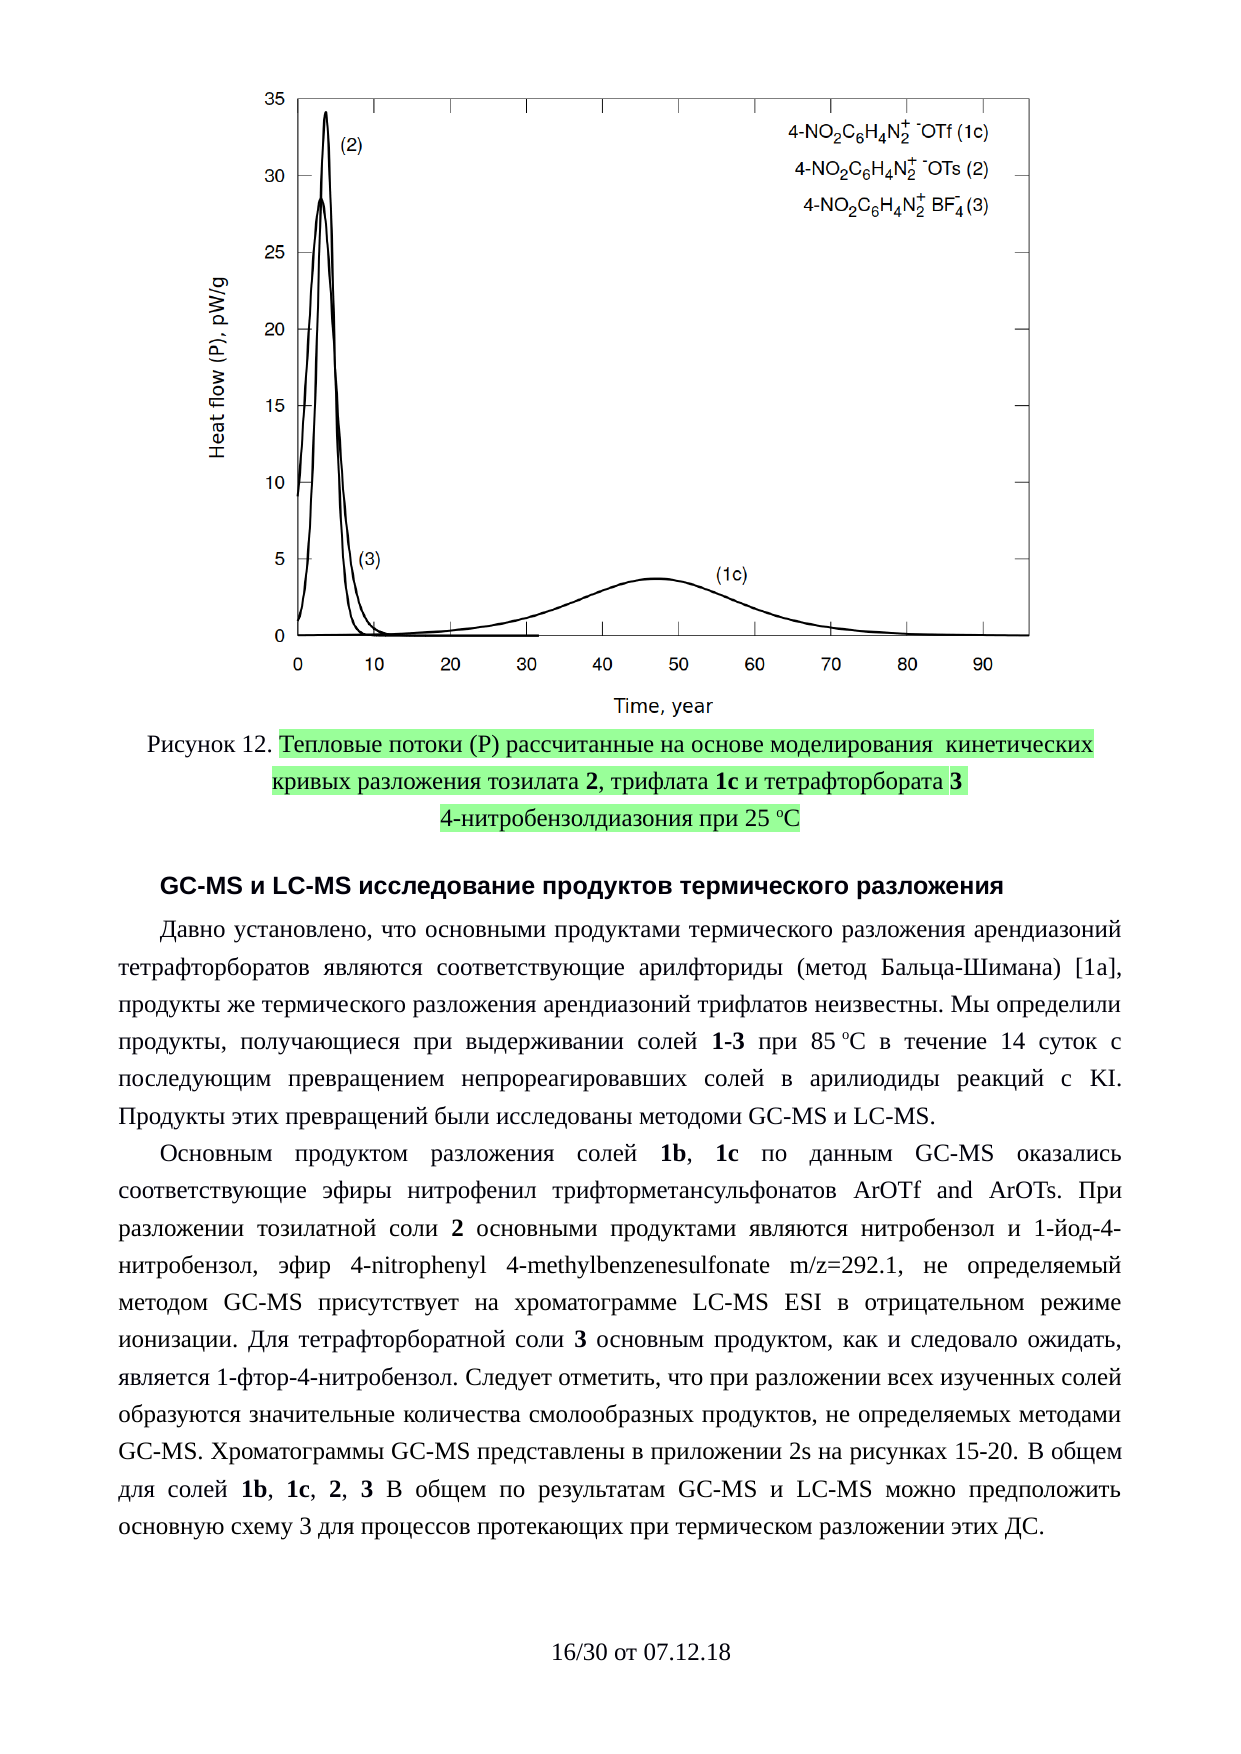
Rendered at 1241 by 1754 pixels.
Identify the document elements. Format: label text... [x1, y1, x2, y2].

text Основным продуктом разложения солей 1b, 1c по данным GC-MS оказались соответствующие эфиры нитрофенил трифторметансульфонатов ArOTf and ArOTs. При разложении тозилатной соли 2 основными продуктами являются нитробензол и 1-йод-4-нитробензол, эфир 4-nitrophenyl 4-methylbenzenesulfonate m/z=292.1, не определяемый методом GC-MS присутствует на хроматограмме LC-MS ESI в отрицательном режиме ионизации. Для тетрафторборатной соли 3 основным продуктом, как и следовало ожидать, является 1-фтор-4-нитробензол. Следует отметить, что при разложении всех изученных солей образуются значительные количества смолообразных продуктов, не определяемых методами GC-MS. Хроматограммы GC-MS представлены в приложении 2s на рисунках 15-20. В общем для солей 1b, 1c, 2, 3 В общем по результатам GC-MS и LC-MS можно предположить основную схему 3 для процессов протекающих при термическом разложении этих ДС. [118, 1138, 1122, 1540]
text Рисунок 12. Тепловые потоки (P) рассчитанные на основе моделирования кинетических кривых разложения тозилата 2, трифлата 1c и тетрафторбората 3 [118, 729, 1122, 795]
picture [203, 88, 1037, 721]
text 4-нитробензолдиазония при 25 оС [118, 803, 1122, 832]
text Давно установлено, что основными продуктами термического разложения арендиазоний тетрафторборатов являются соответствующие арилфториды (метод Бальца-Шимана) [1a], продукты же термического разложения арендиазоний трифлатов неизвестны. Мы определили продукты, получающиеся при выдерживании солей 1-3 при 85 оС в течение 14 суток с последующим превращением непрореагировавших солей в арилиодиды реакций с KI. Продукты этих превращений были исследованы методоми GC-MS и LC-MS. [118, 914, 1122, 1129]
subtitle GC-MS и LC-MS исследование продуктов термического разложения [118, 871, 1122, 900]
